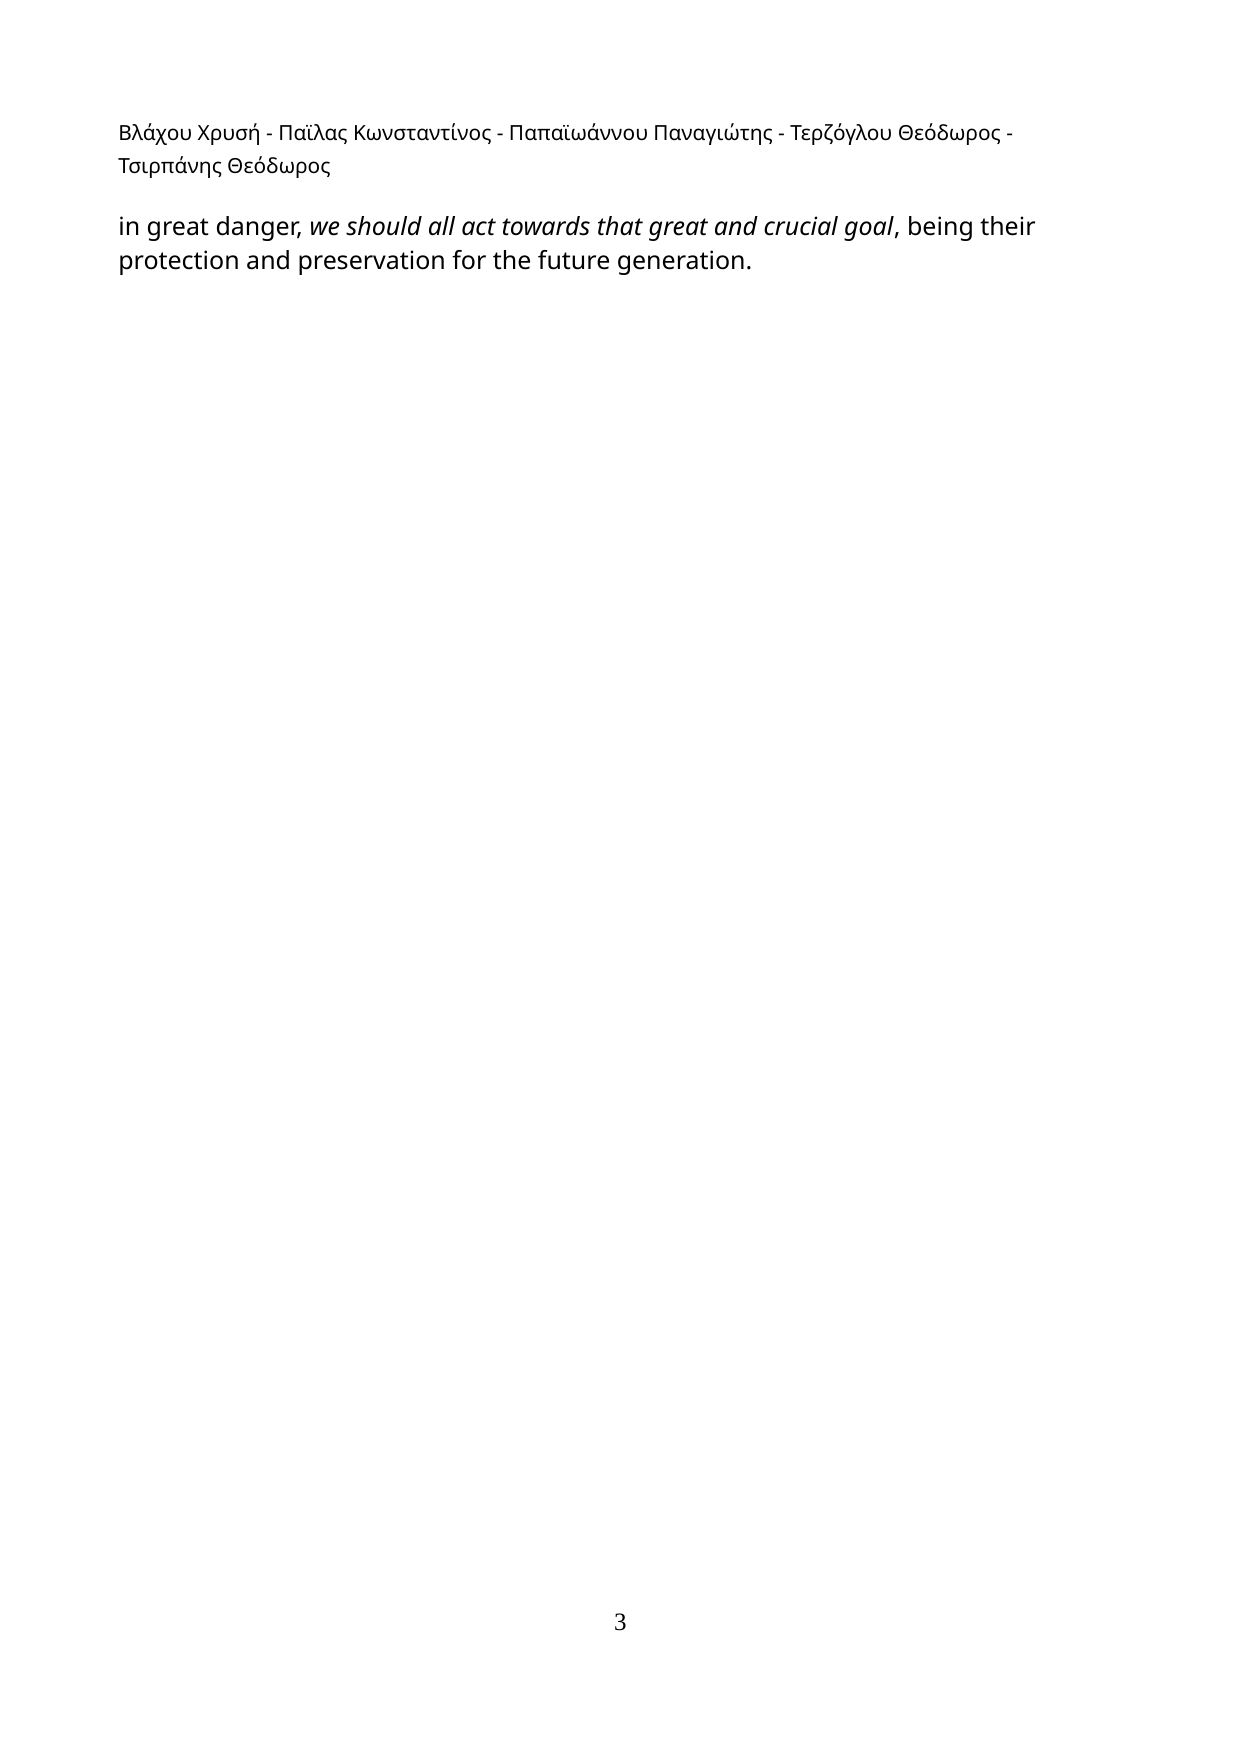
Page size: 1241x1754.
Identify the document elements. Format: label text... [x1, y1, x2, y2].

text in great danger, we should all act towards that great and crucial goal, being their protection and preservation for the future generation. [118, 209, 1122, 277]
